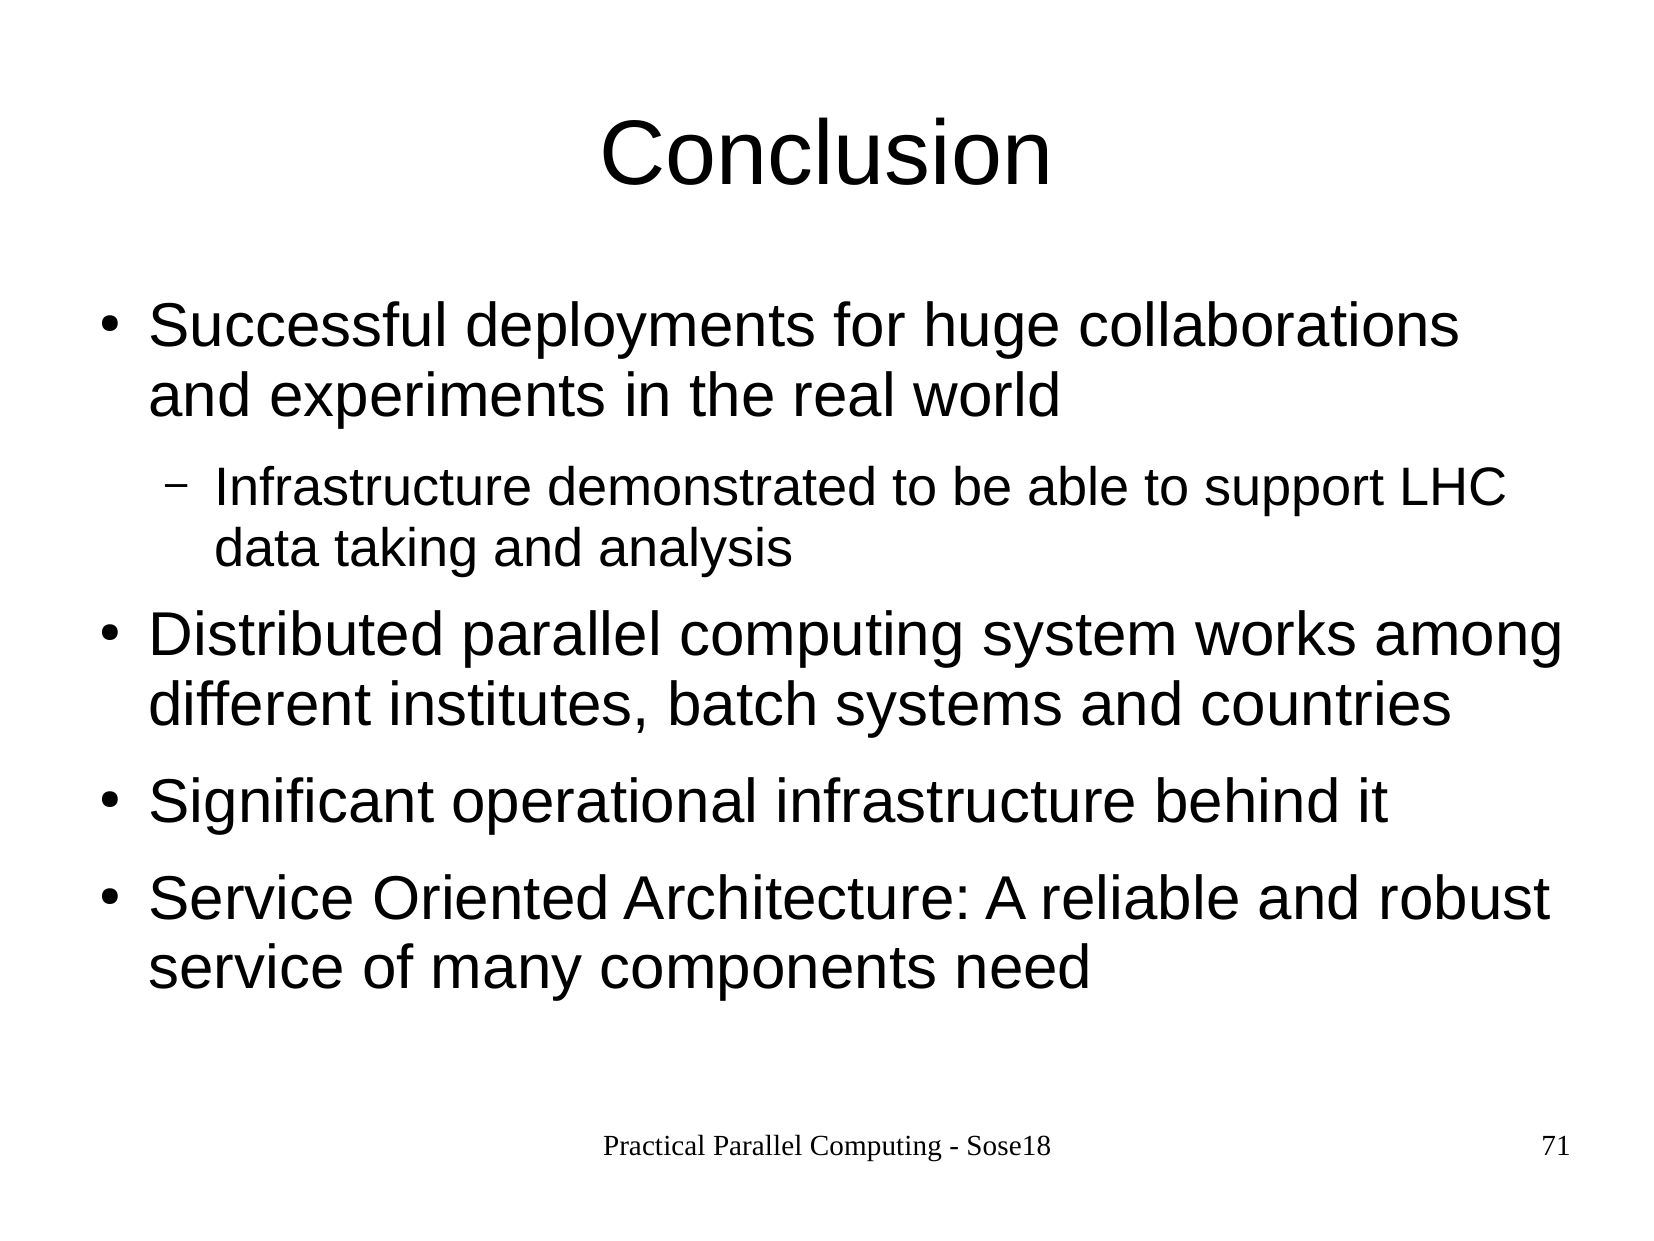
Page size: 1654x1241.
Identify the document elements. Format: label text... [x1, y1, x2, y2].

list Successful deployments for huge collaborations and experiments in the real world Infrastructure demonstrated to be able to support LHC data taking and analysis Distributed parallel computing system works among different institutes, batch systems and countries Significant operational infrastructure behind it Service Oriented Architecture: A reliable and robust service of many components need [82, 290, 1571, 1010]
title Conclusion [82, 49, 1571, 257]
